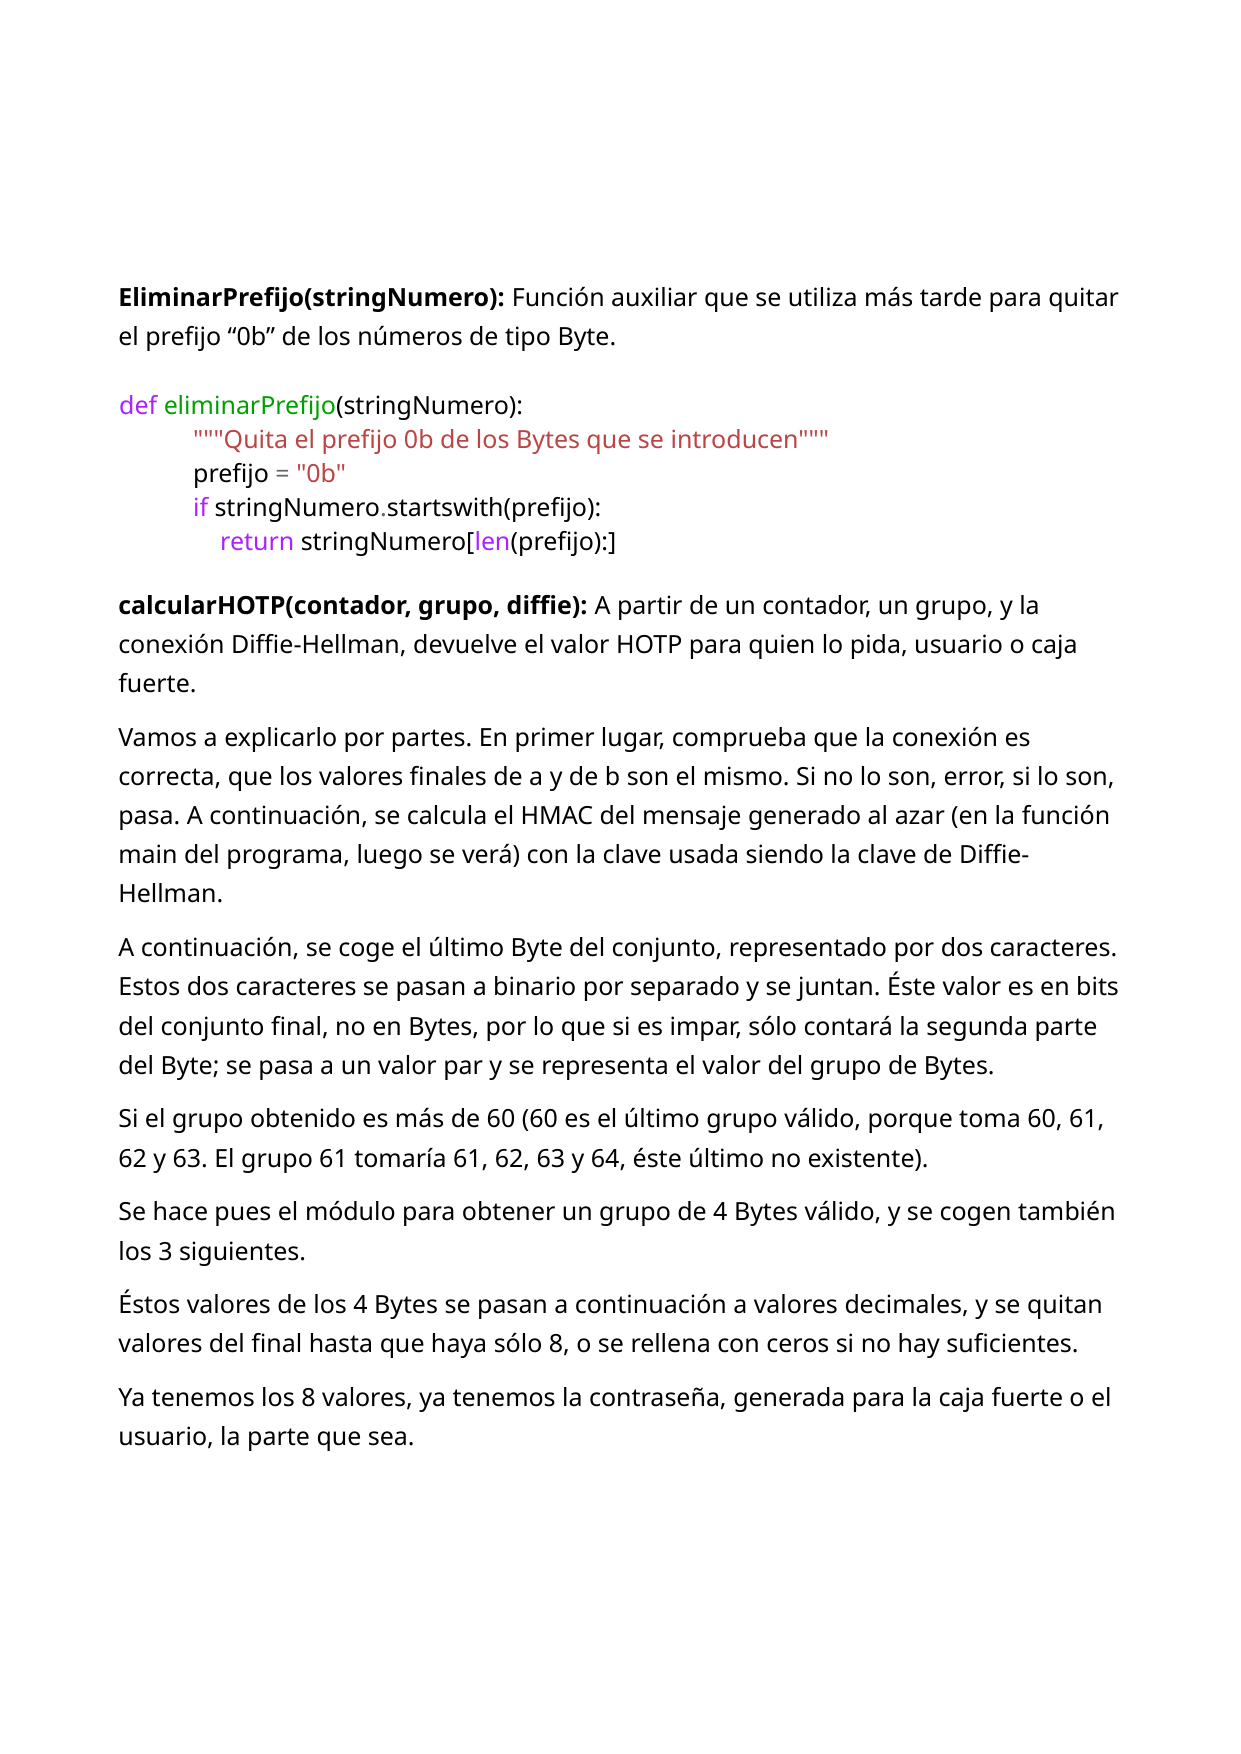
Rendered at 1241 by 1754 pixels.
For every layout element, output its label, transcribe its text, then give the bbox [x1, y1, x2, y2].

text calcularHOTP(contador, grupo, diffie): A partir de un contador, un grupo, y la conexión Diffie-Hellman, devuelve el valor HOTP para quien lo pida, usuario o caja fuerte. [118, 587, 1122, 700]
text Éstos valores de los 4 Bytes se pasan a continuación a valores decimales, y se quitan valores del final hasta que haya sólo 8, o se rellena con ceros si no hay suficientes. [118, 1287, 1122, 1360]
text EliminarPrefijo(stringNumero): Función auxiliar que se utiliza más tarde para quitar el prefijo “0b” de los números de tipo Byte. [118, 279, 1122, 353]
text Se hace pues el módulo para obtener un grupo de 4 Bytes válido, y se cogen también los 3 siguientes. [118, 1194, 1122, 1267]
text Vamos a explicarlo por partes. En primer lugar, comprueba que la conexión es correcta, que los valores finales de a y de b son el mismo. Si no lo son, error, si lo son, pasa. A continuación, se calcula el HMAC del mensaje generado al azar (en la función main del programa, luego se verá) con la clave usada siendo la clave de Diffie-Hellman. [118, 719, 1122, 910]
text Si el grupo obtenido es más de 60 (60 es el último grupo válido, porque toma 60, 61, 62 y 63. El grupo 61 tomaría 61, 62, 63 y 64, éste último no existente). [118, 1101, 1122, 1174]
text Ya tenemos los 8 valores, ya tenemos la contraseña, generada para la caja fuerte o el usuario, la parte que sea. [118, 1380, 1122, 1453]
text A continuación, se coge el último Byte del conjunto, representado por dos caracteres. Estos dos caracteres se pasan a binario por separado y se juntan. Éste valor es en bits del conjunto final, no en Bytes, por lo que si es impar, sólo contará la segunda parte del Byte; se pasa a un valor par y se representa el valor del grupo de Bytes. [118, 930, 1122, 1081]
